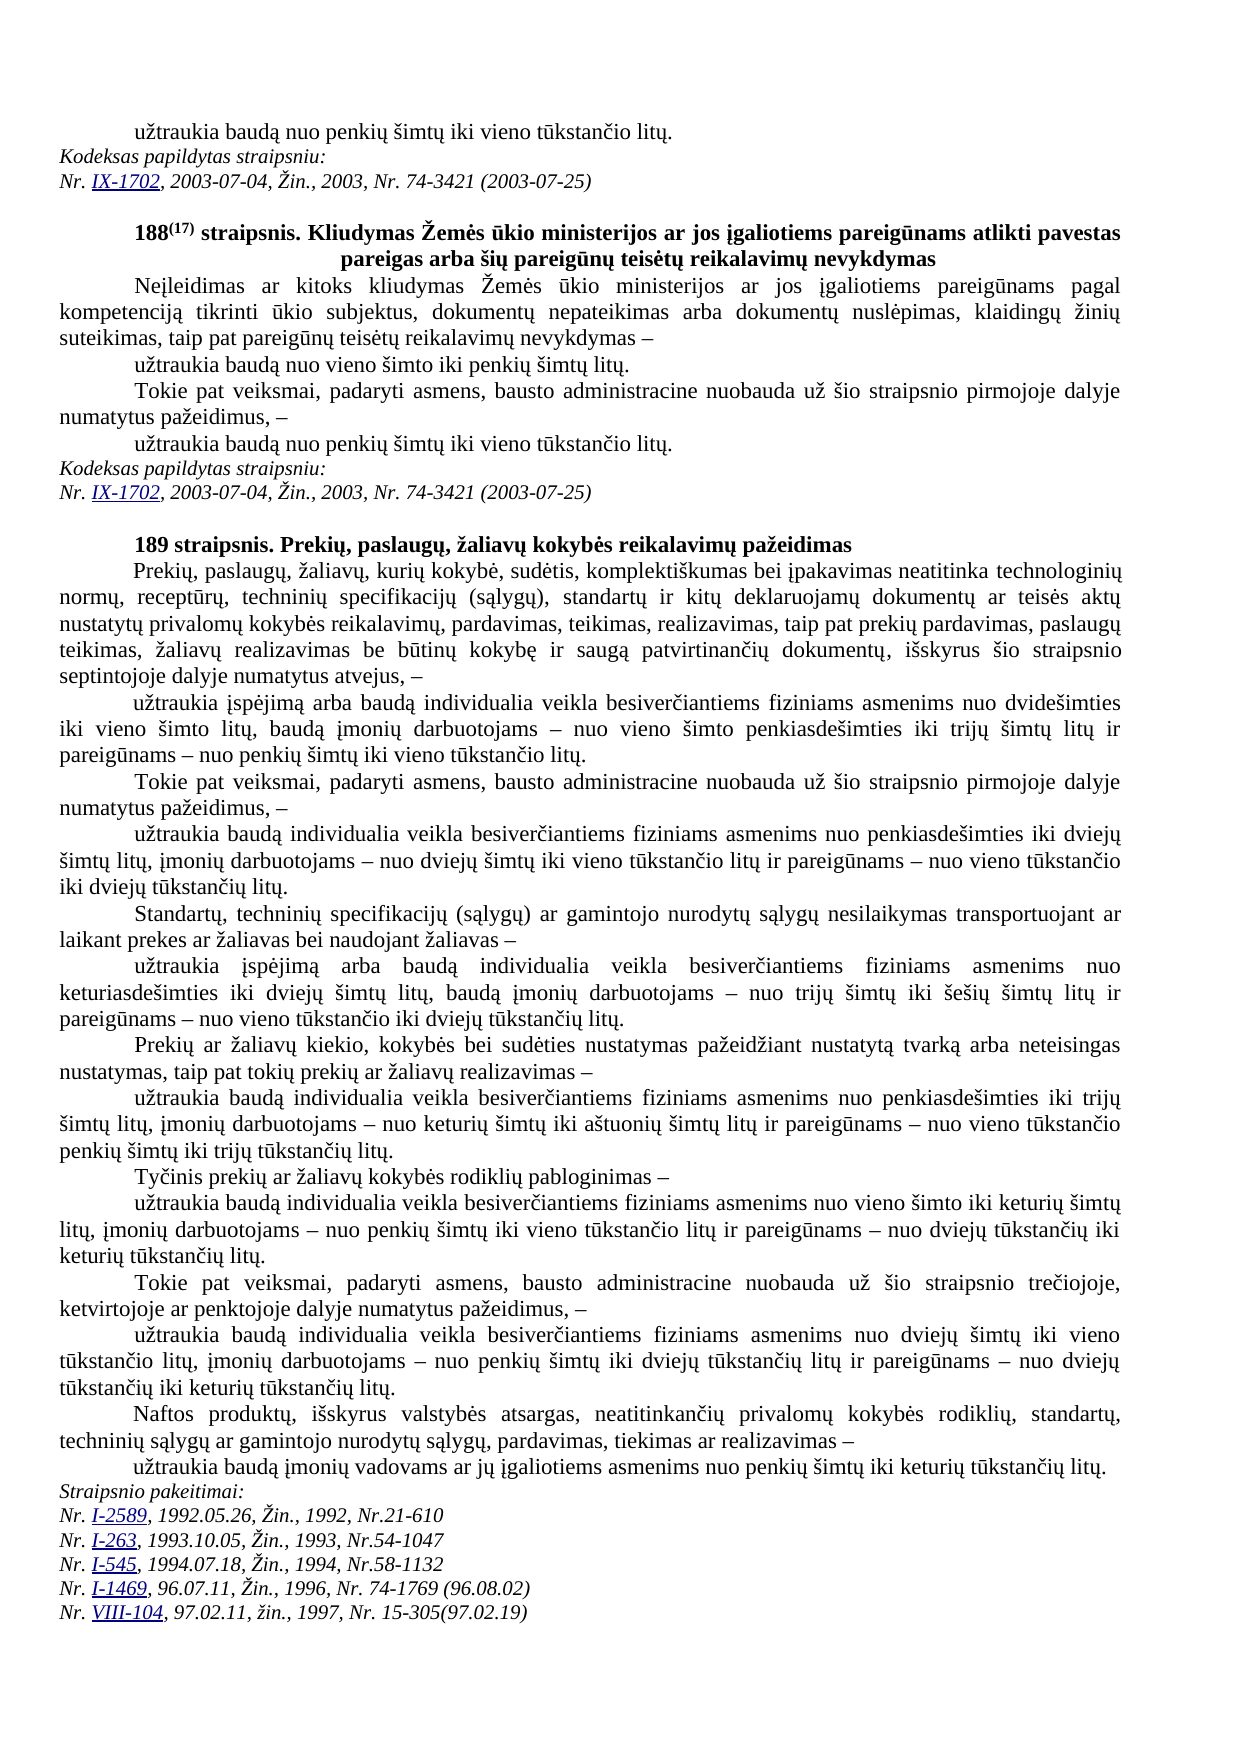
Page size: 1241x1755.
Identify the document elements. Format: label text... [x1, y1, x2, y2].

text užtraukia baudą individualia veikla besiverčiantiems fiziniams asmenims nuo penkiasdešimties iki dviejų šimtų litų, įmonių darbuotojams – nuo dviejų šimtų iki vieno tūkstančio litų ir pareigūnams – nuo vieno tūkstančio iki dviejų tūkstančių litų. [59, 821, 1122, 899]
text užtraukia baudą nuo penkių šimtų iki vieno tūkstančio litų. [59, 430, 1122, 456]
text užtraukia įspėjimą arba baudą individualia veikla besiverčiantiems fiziniams asmenims nuo dvidešimties iki vieno šimto litų, baudą įmonių darbuotojams – nuo vieno šimto penkiasdešimties iki trijų šimtų litų ir pareigūnams – nuo penkių šimtų iki vieno tūkstančio litų. [59, 689, 1122, 768]
text užtraukia įspėjimą arba baudą individualia veikla besiverčiantiems fiziniams asmenims nuo keturiasdešimties iki dviejų šimtų litų, baudą įmonių darbuotojams – nuo trijų šimtų iki šešių šimtų litų ir pareigūnams – nuo vieno tūkstančio iki dviejų tūkstančių litų. [59, 952, 1122, 1031]
text Tokie pat veiksmai, padaryti asmens, bausto administracine nuobauda už šio straipsnio pirmojoje dalyje numatytus pažeidimus, – [59, 377, 1122, 430]
text užtraukia baudą individualia veikla besiverčiantiems fiziniams asmenims nuo dviejų šimtų iki vieno tūkstančio litų, įmonių darbuotojams – nuo penkių šimtų iki dviejų tūkstančių litų ir pareigūnams – nuo dviejų tūkstančių iki keturių tūkstančių litų. [59, 1321, 1122, 1400]
text 188(17) straipsnis. Kliudymas Žemės ūkio ministerijos ar jos įgaliotiems pareigūnams atlikti pavestas pareigas arba šių pareigūnų teisėtų reikalavimų nevykdymas [134, 219, 1122, 272]
text Nr. IX-1702, 2003-07-04, Žin., 2003, Nr. 74-3421 (2003-07-25) [59, 168, 1122, 193]
text užtraukia baudą individualia veikla besiverčiantiems fiziniams asmenims nuo vieno šimto iki keturių šimtų litų, įmonių darbuotojams – nuo penkių šimtų iki vieno tūkstančio litų ir pareigūnams – nuo dviejų tūkstančių iki keturių tūkstančių litų. [59, 1189, 1122, 1268]
text Nr. I-1469, 96.07.11, Žin., 1996, Nr. 74-1769 (96.08.02) [59, 1576, 1122, 1600]
text užtraukia baudą nuo penkių šimtų iki vieno tūkstančio litų. [59, 118, 1122, 144]
text Nr. I-2589, 1992.05.26, Žin., 1992, Nr.21-610 [59, 1503, 1122, 1527]
text Tokie pat veiksmai, padaryti asmens, bausto administracine nuobauda už šio straipsnio trečiojoje, ketvirtojoje ar penktojoje dalyje numatytus pažeidimus, – [59, 1268, 1122, 1321]
text Straipsnio pakeitimai: [59, 1479, 1122, 1503]
text Tokie pat veiksmai, padaryti asmens, bausto administracine nuobauda už šio straipsnio pirmojoje dalyje numatytus pažeidimus, – [59, 768, 1122, 821]
text 189 straipsnis. Prekių, paslaugų, žaliavų kokybės reikalavimų pažeidimas [59, 531, 1122, 557]
text Tyčinis prekių ar žaliavų kokybės rodiklių pabloginimas – [59, 1163, 1122, 1189]
text Nr. I-263, 1993.10.05, Žin., 1993, Nr.54-1047 [59, 1527, 1122, 1552]
text Neįleidimas ar kitoks kliudymas Žemės ūkio ministerijos ar jos įgaliotiems pareigūnams pagal kompetenciją tikrinti ūkio subjektus, dokumentų nepateikimas arba dokumentų nuslėpimas, klaidingų žinių suteikimas, taip pat pareigūnų teisėtų reikalavimų nevykdymas – [59, 272, 1122, 351]
text Nr. IX-1702, 2003-07-04, Žin., 2003, Nr. 74-3421 (2003-07-25) [59, 480, 1122, 504]
text Kodeksas papildytas straipsniu: [59, 144, 1122, 168]
text Naftos produktų, išskyrus valstybės atsargas, neatitinkančių privalomų kokybės rodiklių, standartų, techninių sąlygų ar gamintojo nurodytų sąlygų, pardavimas, tiekimas ar realizavimas – [59, 1400, 1122, 1453]
text Nr. VIII-104, 97.02.11, žin., 1997, Nr. 15-305(97.02.19) [59, 1600, 1122, 1624]
text Prekių ar žaliavų kiekio, kokybės bei sudėties nustatymas pažeidžiant nustatytą tvarką arba neteisingas nustatymas, taip pat tokių prekių ar žaliavų realizavimas – [59, 1031, 1122, 1084]
text Nr. I-545, 1994.07.18, Žin., 1994, Nr.58-1132 [59, 1552, 1122, 1576]
text užtraukia baudą individualia veikla besiverčiantiems fiziniams asmenims nuo penkiasdešimties iki trijų šimtų litų, įmonių darbuotojams – nuo keturių šimtų iki aštuonių šimtų litų ir pareigūnams – nuo vieno tūkstančio penkių šimtų iki trijų tūkstančių litų. [59, 1084, 1122, 1163]
text Standartų, techninių specifikacijų (sąlygų) ar gamintojo nurodytų sąlygų nesilaikymas transportuojant ar laikant prekes ar žaliavas bei naudojant žaliavas – [59, 899, 1122, 952]
text Prekių, paslaugų, žaliavų, kurių kokybė, sudėtis, komplektiškumas bei įpakavimas neatitinka technologinių normų, receptūrų, techninių specifikacijų (sąlygų), standartų ir kitų deklaruojamų dokumentų ar teisės aktų nustatytų privalomų kokybės reikalavimų, pardavimas, teikimas, realizavimas, taip pat prekių pardavimas, paslaugų teikimas, žaliavų realizavimas be būtinų kokybę ir saugą patvirtinančių dokumentų, išskyrus šio straipsnio septintojoje dalyje numatytus atvejus, – [59, 557, 1122, 689]
text užtraukia baudą nuo vieno šimto iki penkių šimtų litų. [59, 351, 1122, 377]
text užtraukia baudą įmonių vadovams ar jų įgaliotiems asmenims nuo penkių šimtų iki keturių tūkstančių litų. [59, 1453, 1122, 1479]
text Kodeksas papildytas straipsniu: [59, 456, 1122, 480]
